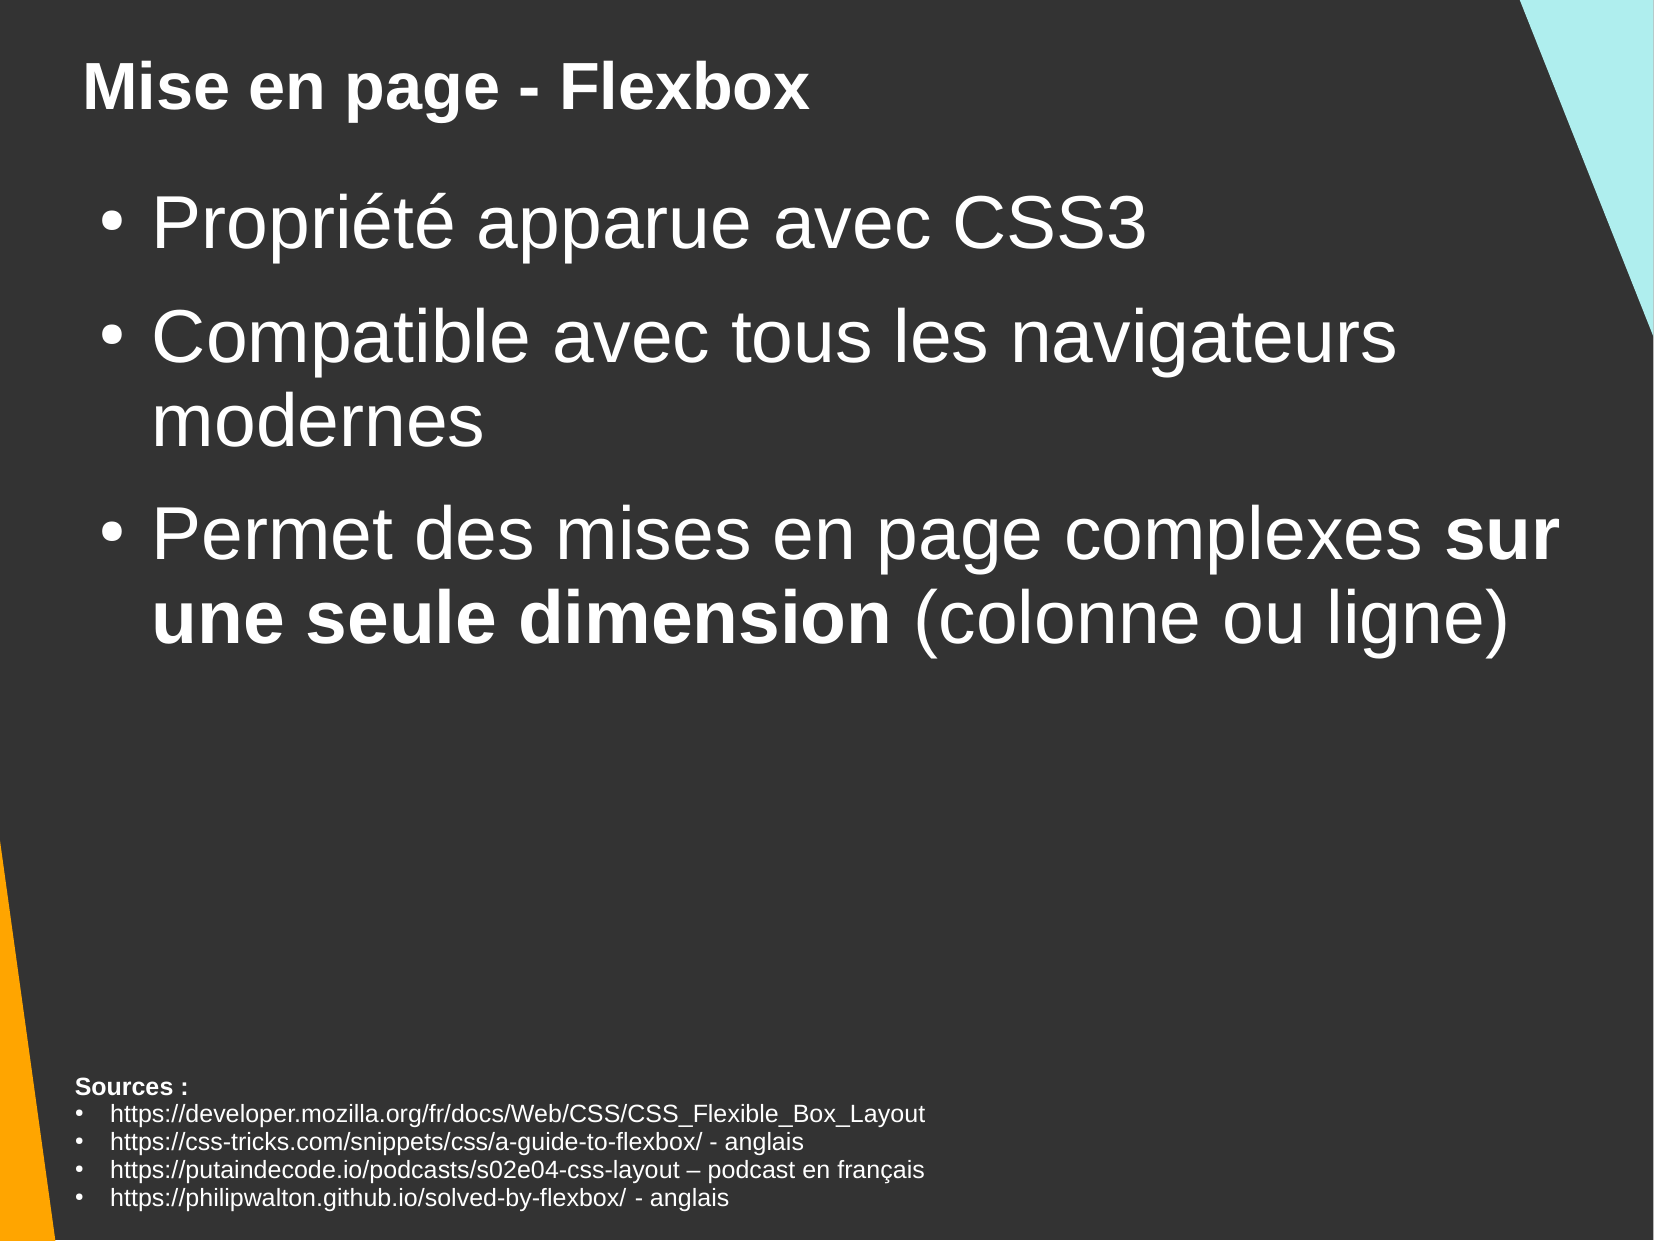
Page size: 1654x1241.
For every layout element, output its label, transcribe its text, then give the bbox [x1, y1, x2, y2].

text_box Sources : https://developer.mozilla.org/fr/docs/Web/CSS/CSS_Flexible_Box_Layout https://css-tricks.com/snippets/css/a-guide-to-flexbox/ - anglais https://putaindecode.io/podcasts/s02e04-css-layout – podcast en français https://philipwalton.github.io/solved-by-flexbox/ - anglais [60, 1064, 1546, 1241]
list Propriété apparue avec CSS3 Compatible avec tous les navigateurs modernes Permet des mises en page complexes sur une seule dimension (colonne ou ligne) [80, 180, 1605, 993]
text_box [0, 840, 56, 1241]
title Mise en page - Flexbox [82, 49, 1571, 152]
text_box [1519, 0, 1654, 339]
